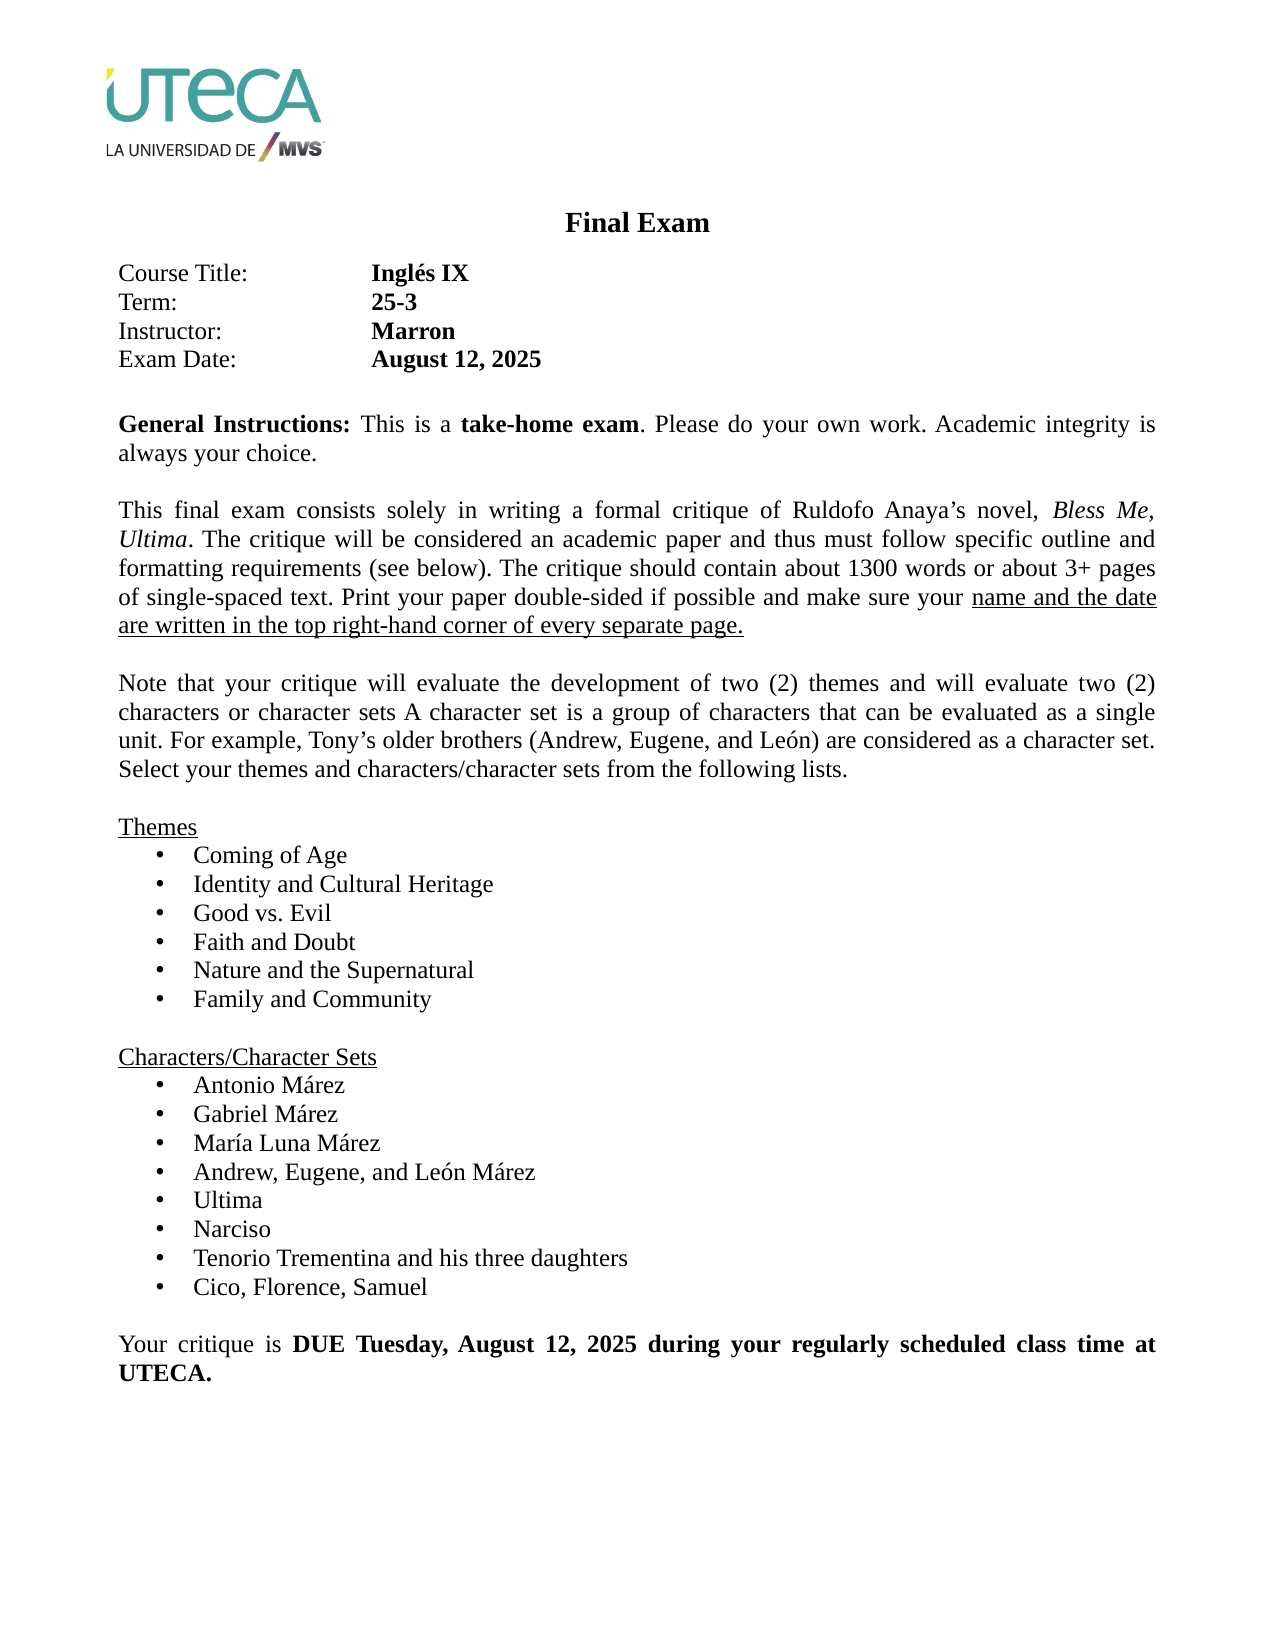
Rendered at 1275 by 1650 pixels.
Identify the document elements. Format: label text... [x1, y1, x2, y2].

table_cell Term: [118, 287, 371, 316]
table_cell 25-3 [371, 287, 1157, 316]
list Ultima [156, 1186, 1157, 1214]
text Themes [118, 812, 1157, 841]
text Your critique is DUE Tuesday, August 12, 2025 during your regularly scheduled class time at UTECA. [118, 1329, 1157, 1387]
text Characters/Character Sets [118, 1042, 1157, 1071]
list Faith and Doubt [156, 927, 1157, 956]
list Andrew, Eugene, and León Márez [156, 1157, 1157, 1186]
text Note that your critique will evaluate the development of two (2) themes and will evaluate two (2) characters or character sets A character set is a group of characters that can be evaluated as a single unit. For example, Tony’s older brothers (Andrew, Eugene, and León) are considered as a character set. Select your themes and characters/character sets from the following lists. [118, 668, 1157, 783]
list Narciso [156, 1214, 1157, 1243]
list Antonio Márez [156, 1071, 1157, 1099]
table_cell August 12, 2025 [371, 345, 1157, 381]
text General Instructions: This is a take-home exam. Please do your own work. Academic integrity is always your choice. [118, 409, 1157, 467]
list María Luna Márez [156, 1128, 1157, 1157]
table_cell Marron [371, 316, 1157, 344]
table_cell Exam Date: [118, 345, 371, 381]
list Tenorio Trementina and his three daughters [156, 1243, 1157, 1272]
picture [104, 64, 328, 166]
list Nature and the Supernatural [156, 956, 1157, 984]
list Coming of Age [156, 841, 1157, 869]
list Family and Community [156, 984, 1157, 1013]
table_header Inglés IX [371, 258, 1157, 287]
list Identity and Cultural Heritage [156, 869, 1157, 898]
list Gabriel Márez [156, 1099, 1157, 1128]
table_cell Instructor: [118, 316, 371, 344]
text This final exam consists solely in writing a formal critique of Ruldofo Anaya’s novel, Bless Me, Ultima. The critique will be considered an academic paper and thus must follow specific outline and formatting requirements (see below). The critique should contain about 1300 words or about 3+ pages of single-spaced text. Print your paper double-sided if possible and make sure your name and the date are written in the top right-hand corner of every separate page. [118, 496, 1157, 639]
list Good vs. Evil [156, 898, 1157, 927]
list Cico, Florence, Samuel [156, 1272, 1157, 1301]
table_header Course Title: [118, 258, 371, 287]
text Final Exam [118, 205, 1157, 239]
